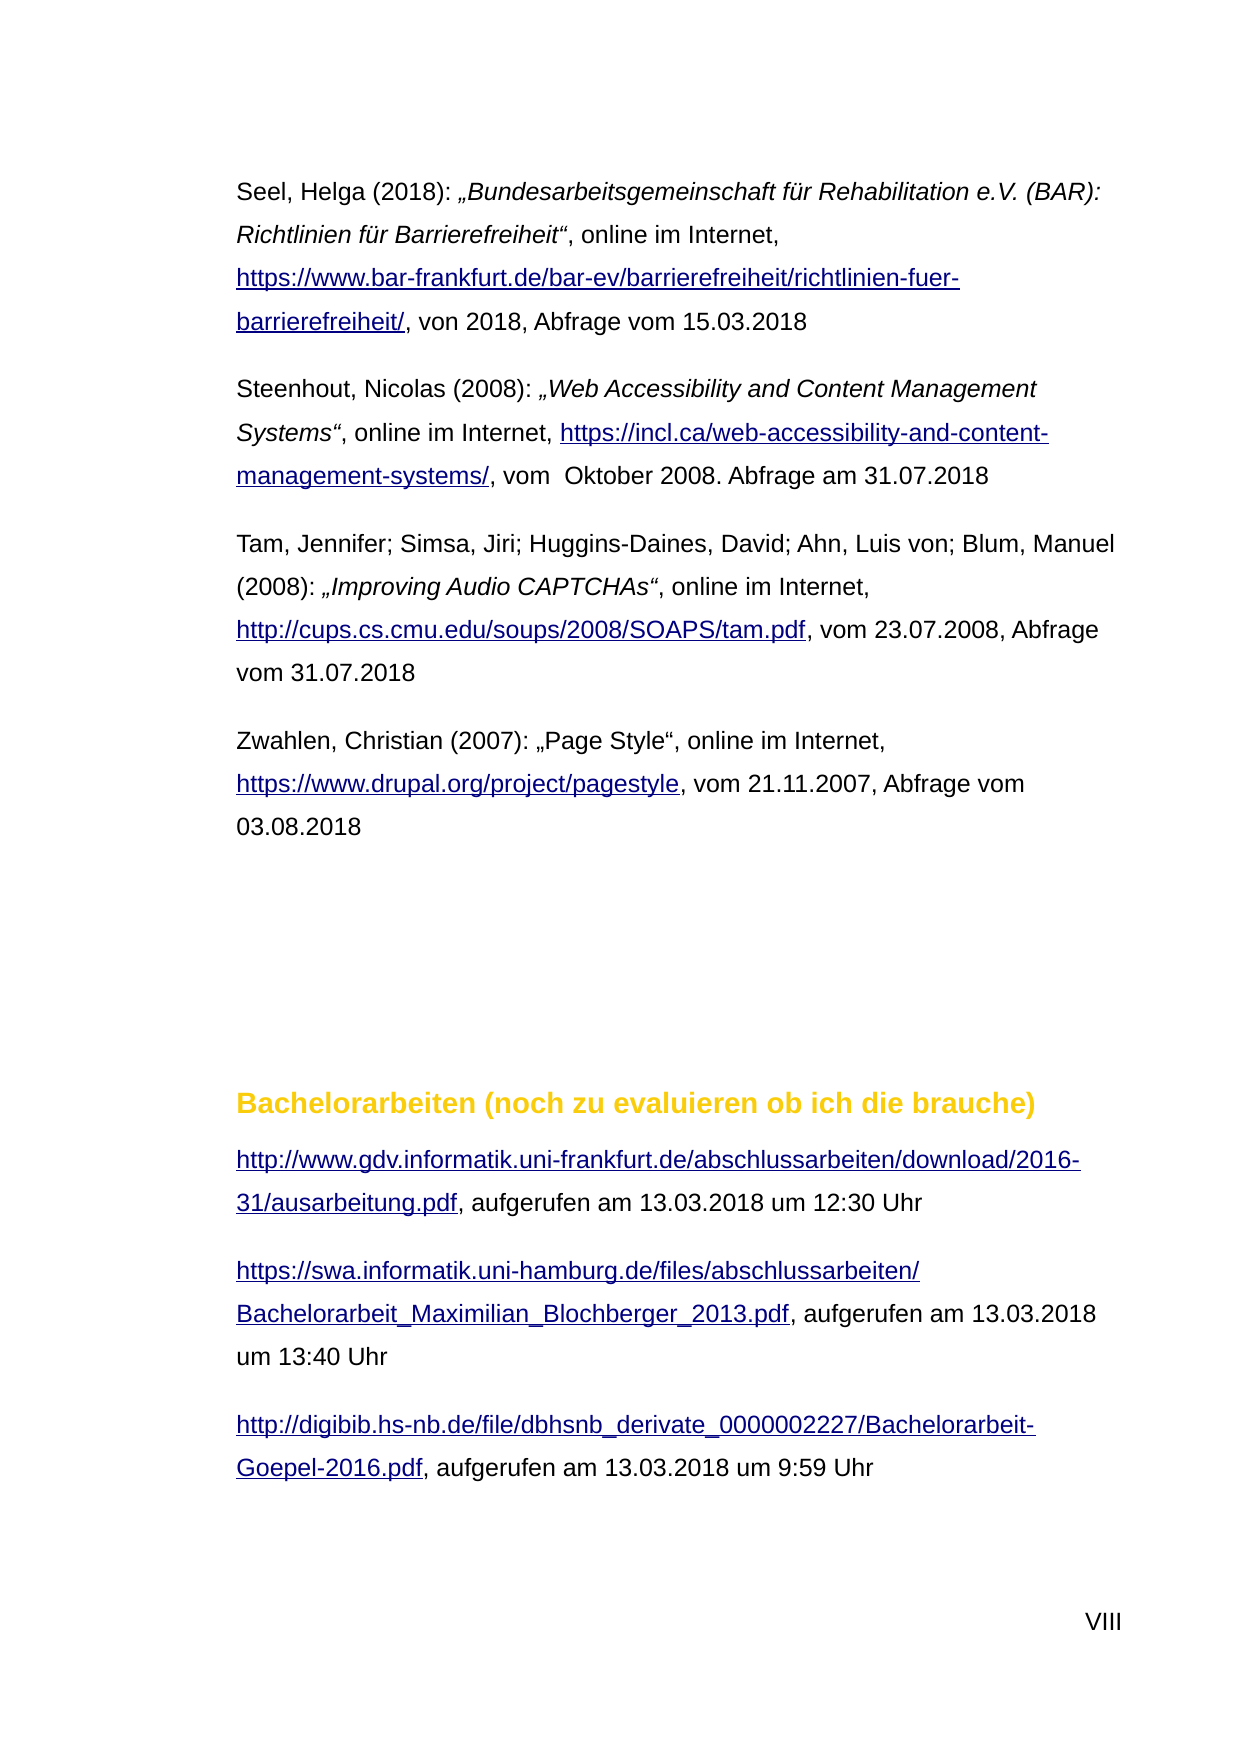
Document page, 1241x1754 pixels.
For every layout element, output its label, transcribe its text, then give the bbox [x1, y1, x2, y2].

text Steenhout, Nicolas (2008): „Web Accessibility and Content Management Systems“, online im Internet, https://incl.ca/web-accessibility-and-content-management-systems/, vom Oktober 2008. Abfrage am 31.07.2018 [236, 374, 1122, 489]
text http://www.gdv.informatik.uni-frankfurt.de/abschlussarbeiten/download/2016-31/ausarbeitung.pdf, aufgerufen am 13.03.2018 um 12:30 Uhr [236, 1145, 1122, 1217]
text Tam, Jennifer; Simsa, Jiri; Huggins-Daines, David; Ahn, Luis von; Blum, Manuel (2008): „Improving Audio CAPTCHAs“, online im Internet, http://cups.cs.cmu.edu/soups/2008/SOAPS/tam.pdf, vom 23.07.2008, Abfrage vom 31.07.2018 [236, 529, 1122, 687]
text https://swa.informatik.uni-hamburg.de/files/abschlussarbeiten/Bachelorarbeit_Maximilian_Blochberger_2013.pdf, aufgerufen am 13.03.2018 um 13:40 Uhr [236, 1256, 1122, 1371]
text http://digibib.hs-nb.de/file/dbhsnb_derivate_0000002227/Bachelorarbeit-Goepel-2016.pdf, aufgerufen am 13.03.2018 um 9:59 Uhr [236, 1410, 1122, 1482]
text Seel, Helga (2018): „Bundesarbeitsgemeinschaft für Rehabilitation e.V. (BAR): Richtlinien für Barrierefreiheit“, online im Internet, https://www.bar-frankfurt.de/bar-ev/barrierefreiheit/richtlinien-fuer-barrierefreiheit/, von 2018, Abfrage vom 15.03.2018 [236, 177, 1122, 335]
text Zwahlen, Christian (2007): „Page Style“, online im Internet, https://www.drupal.org/project/pagestyle, vom 21.11.2007, Abfrage vom 03.08.2018 [236, 726, 1122, 841]
subtitle Bachelorarbeiten (noch zu evaluieren ob ich die brauche) [236, 1086, 1122, 1120]
